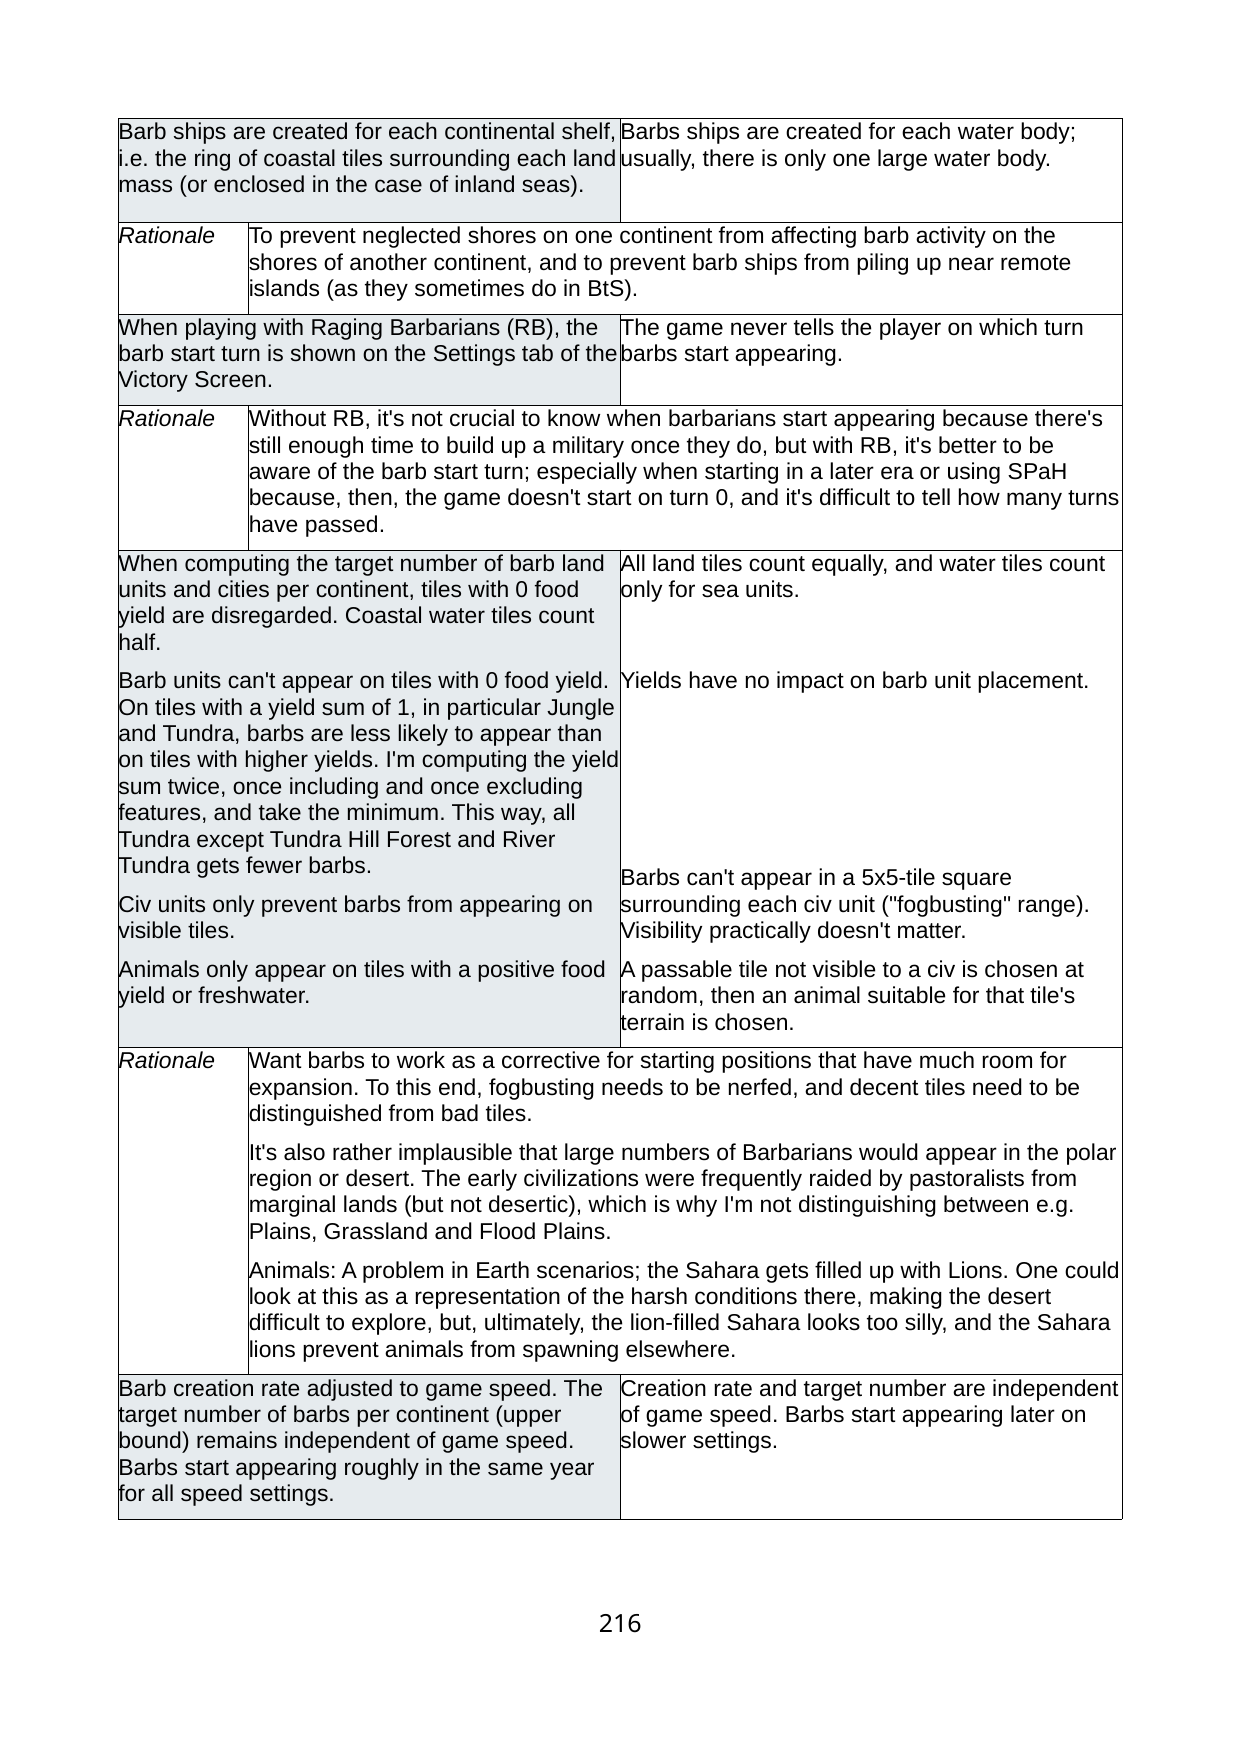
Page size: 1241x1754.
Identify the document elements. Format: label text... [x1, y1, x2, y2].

table_cell The game never tells the player on which turn barbs start appearing. [621, 315, 1122, 405]
table_cell Barb creation rate adjusted to game speed. The target number of barbs per continent (upper bound) remains independent of game speed. Barbs start appearing roughly in the same year for all speed settings. [119, 1375, 620, 1519]
table_cell When computing the target number of barb land units and cities per continent, tiles with 0 food yield are disregarded. Coastal water tiles count half. Barb units can't appear on tiles with 0 food yield. On tiles with a yield sum of 1, in particular Jungle and Tundra, barbs are less likely to appear than on tiles with higher yields. I'm computing the yield sum twice, once including and once excluding features, and take the minimum. This way, all Tundra except Tundra Hill Forest and River Tundra gets fewer barbs. Civ units only prevent barbs from appearing on visible tiles. Animals only appear on tiles with a positive food yield or freshwater. [119, 551, 620, 1047]
table_cell Creation rate and target number are independent of game speed. Barbs start appearing later on slower settings. [621, 1375, 1122, 1519]
table_cell Rationale [119, 223, 248, 314]
table_cell Barbs ships are created for each water body; usually, there is only one large water body. [621, 119, 1122, 222]
table_cell To prevent neglected shores on one continent from affecting barb activity on the shores of another continent, and to prevent barb ships from piling up near remote islands (as they sometimes do in BtS). [249, 223, 1122, 314]
table_cell Barb ships are created for each continental shelf, i.e. the ring of coastal tiles surrounding each land mass (or enclosed in the case of inland seas). [119, 119, 620, 222]
table_cell Rationale [119, 1048, 248, 1374]
table_cell Rationale [119, 406, 248, 549]
table_cell When playing with Raging Barbarians (RB), the barb start turn is shown on the Settings tab of the Victory Screen. [119, 315, 620, 405]
table_cell All land tiles count equally, and water tiles count only for sea units. Yields have no impact on barb unit placement. Barbs can't appear in a 5x5-tile square surrounding each civ unit ("fogbusting" range). Visibility practically doesn't matter. A passable tile not visible to a civ is chosen at random, then an animal suitable for that tile's terrain is chosen. [621, 551, 1122, 1047]
table_cell Want barbs to work as a corrective for starting positions that have much room for expansion. To this end, fogbusting needs to be nerfed, and decent tiles need to be distinguished from bad tiles. It's also rather implausible that large numbers of Barbarians would appear in the polar region or desert. The early civilizations were frequently raided by pastoralists from marginal lands (but not desertic), which is why I'm not distinguishing between e.g. Plains, Grassland and Flood Plains. Animals: A problem in Earth scenarios; the Sahara gets filled up with Lions. One could look at this as a representation of the harsh conditions there, making the desert difficult to explore, but, ultimately, the lion-filled Sahara looks too silly, and the Sahara lions prevent animals from spawning elsewhere. [249, 1048, 1122, 1374]
table_cell Without RB, it's not crucial to know when barbarians start appearing because there's still enough time to build up a military once they do, but with RB, it's better to be aware of the barb start turn; especially when starting in a later era or using SPaH because, then, the game doesn't start on turn 0, and it's difficult to tell how many turns have passed. [249, 406, 1122, 549]
